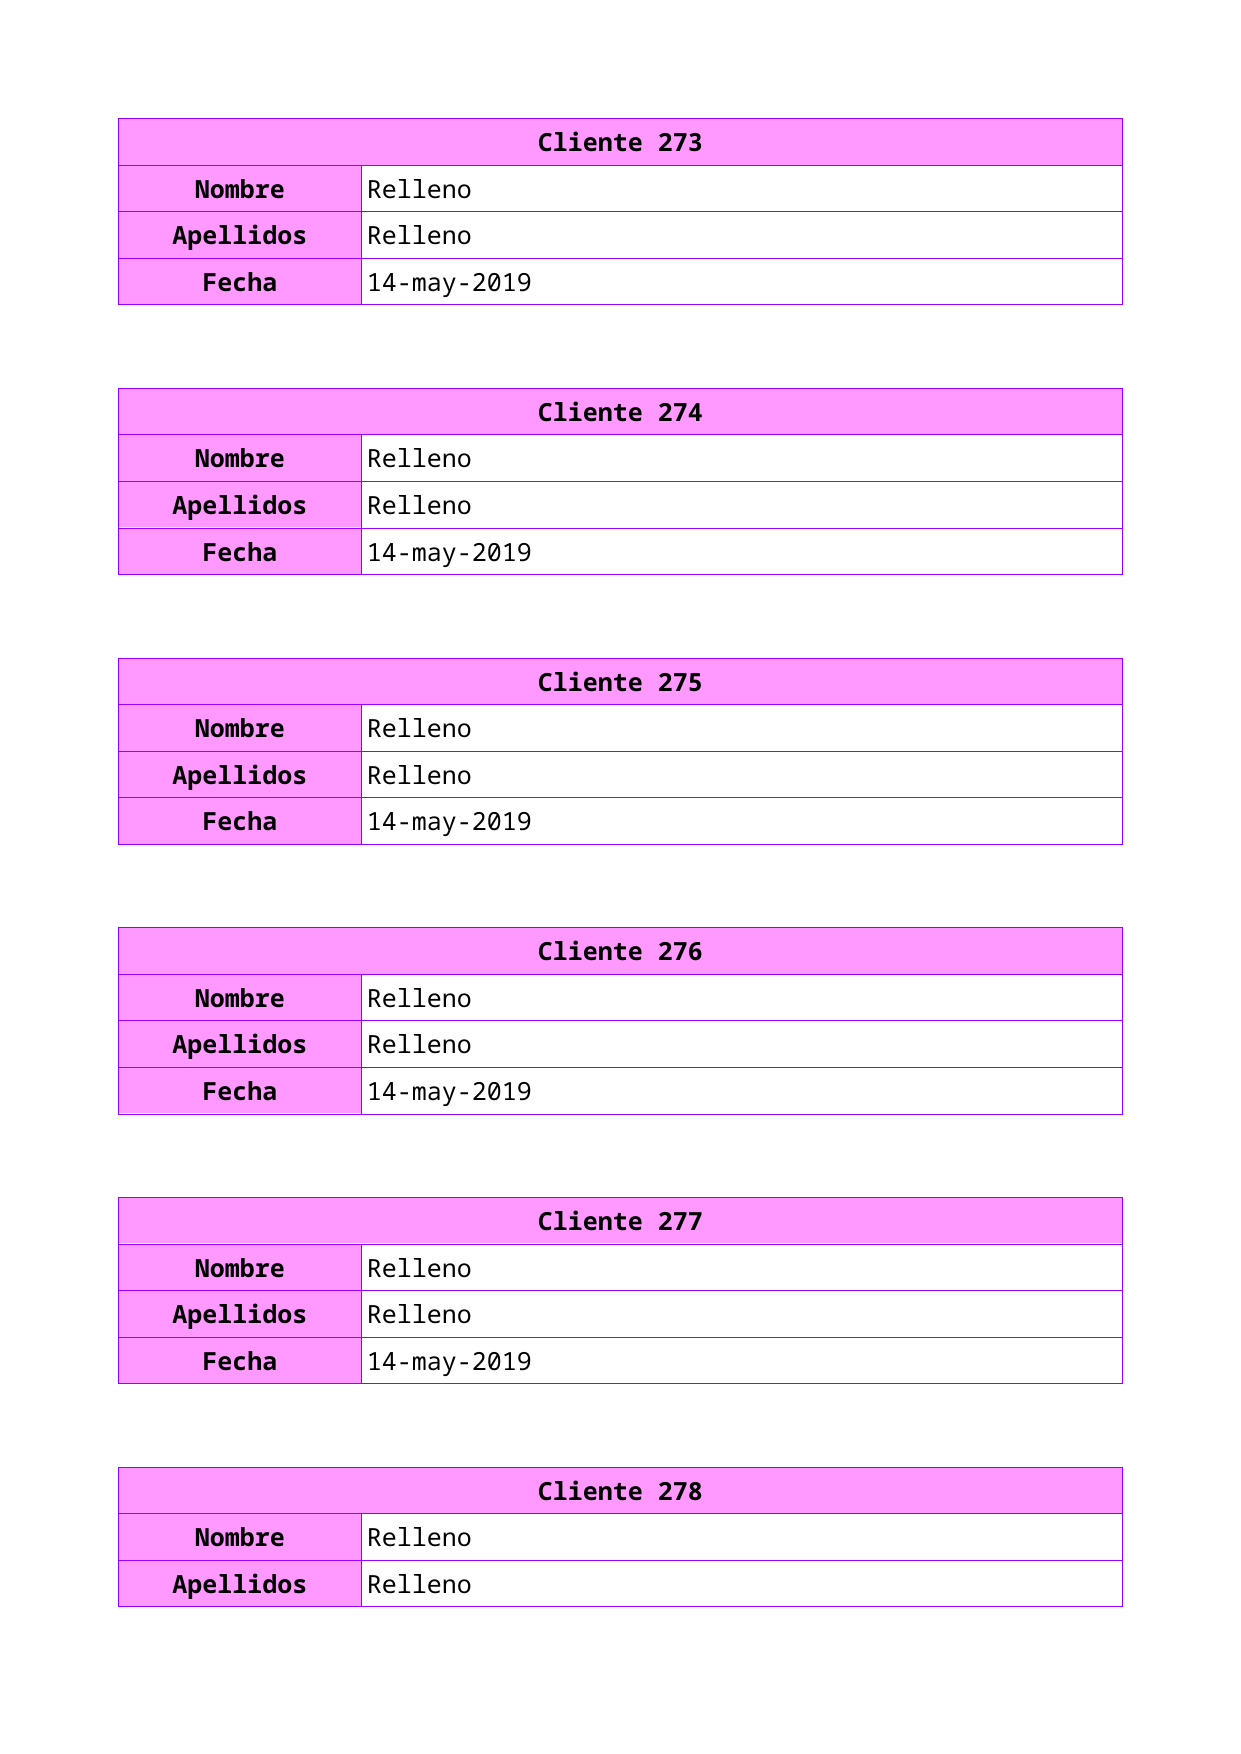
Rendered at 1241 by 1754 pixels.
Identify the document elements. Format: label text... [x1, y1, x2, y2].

table_cell Nombre [119, 705, 361, 751]
table_cell Relleno [362, 1021, 1122, 1067]
table_header Cliente 275 [119, 659, 1122, 704]
table_cell Relleno [362, 212, 1122, 258]
table_cell 14-may-2019 [362, 1338, 1122, 1383]
table_cell Relleno [362, 435, 1122, 481]
table_cell Relleno [362, 1561, 1122, 1606]
table_cell Nombre [119, 975, 361, 1020]
table_cell Apellidos [119, 752, 361, 797]
table_cell Relleno [362, 1514, 1122, 1560]
table_cell Relleno [362, 705, 1122, 751]
table_cell Nombre [119, 1245, 361, 1290]
table_header Cliente 274 [119, 389, 1122, 434]
table_cell 14-may-2019 [362, 798, 1122, 844]
table_cell Relleno [362, 975, 1122, 1020]
table_cell Fecha [119, 1068, 361, 1113]
table_header Cliente 278 [119, 1468, 1122, 1513]
table_cell Nombre [119, 435, 361, 481]
table_cell Relleno [362, 482, 1122, 527]
table_cell Relleno [362, 752, 1122, 797]
table_cell 14-may-2019 [362, 529, 1122, 574]
table_header Cliente 273 [119, 119, 1122, 165]
table_cell Apellidos [119, 1291, 361, 1337]
table_cell Relleno [362, 1245, 1122, 1290]
table_cell Apellidos [119, 482, 361, 527]
table_cell 14-may-2019 [362, 259, 1122, 304]
table_cell Fecha [119, 1338, 361, 1383]
table_header Cliente 276 [119, 928, 1122, 974]
table_cell Relleno [362, 1291, 1122, 1337]
table_cell Apellidos [119, 1561, 361, 1606]
table_cell Nombre [119, 1514, 361, 1560]
table_cell Fecha [119, 798, 361, 844]
table_cell Apellidos [119, 1021, 361, 1067]
table_cell Apellidos [119, 212, 361, 258]
table_cell Fecha [119, 259, 361, 304]
table_header Cliente 277 [119, 1198, 1122, 1243]
table_cell Nombre [119, 166, 361, 211]
table_cell 14-may-2019 [362, 1068, 1122, 1113]
table_cell Fecha [119, 529, 361, 574]
table_cell Relleno [362, 166, 1122, 211]
